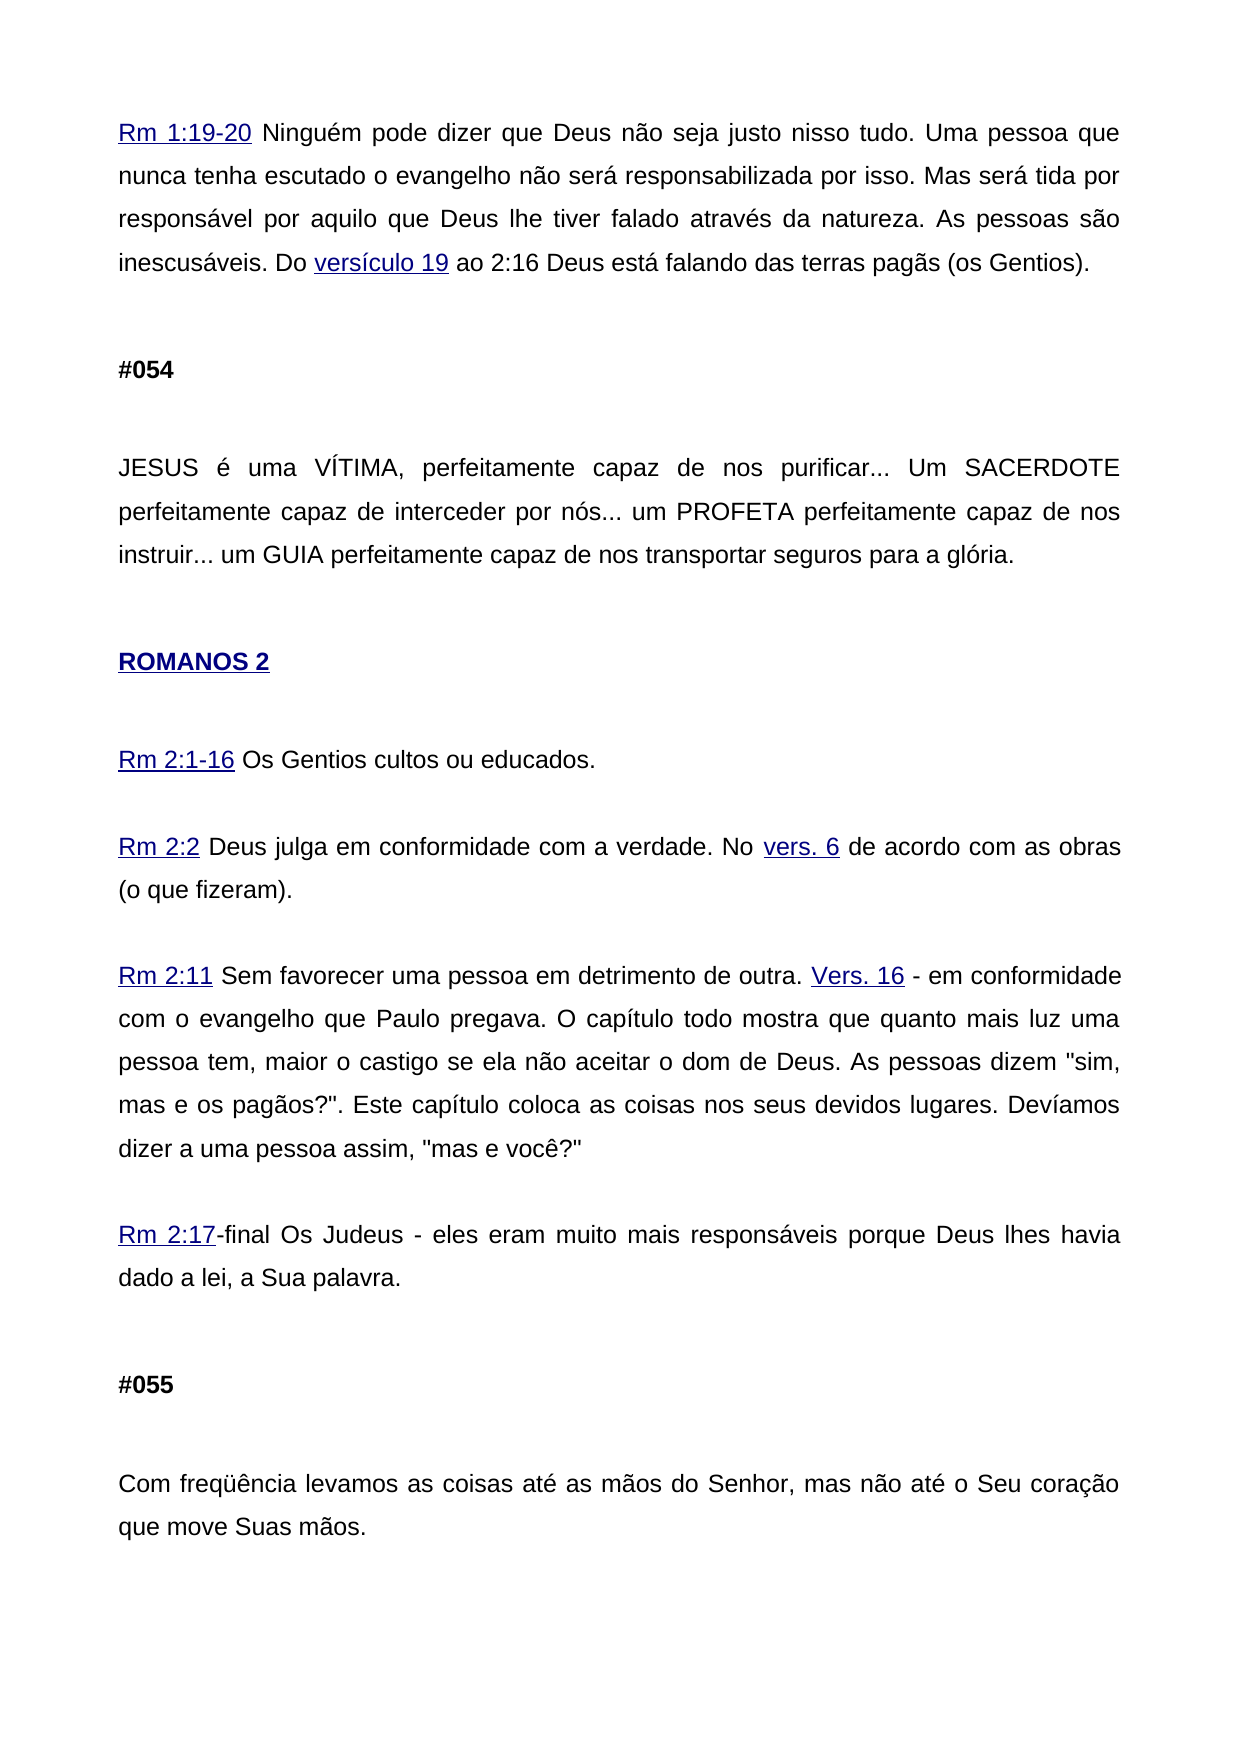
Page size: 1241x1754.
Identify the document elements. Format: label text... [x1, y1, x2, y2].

subtitle #055 [118, 1370, 1122, 1399]
subtitle #054 [118, 354, 1122, 383]
text JESUS é uma VÍTIMA, perfeitamente capaz de nos purificar... Um SACERDOTE perfeitamente capaz de interceder por nós... um PROFETA perfeitamente capaz de nos instruir... um GUIA perfeitamente capaz de nos transportar seguros para a glória. [118, 453, 1122, 568]
text Rm 2:2 Deus julga em conformidade com a verdade. No vers. 6 de acordo com as obras (o que fizeram). [118, 832, 1122, 903]
text Rm 2:11 Sem favorecer uma pessoa em detrimento de outra. Vers. 16 - em conformidade com o evangelho que Paulo pregava. O capítulo todo mostra que quanto mais luz uma pessoa tem, maior o castigo se ela não aceitar o dom de Deus. As pessoas dizem "sim, mas e os pagãos?". Este capítulo coloca as coisas nos seus devidos lugares. Devíamos dizer a uma pessoa assim, "mas e você?" [118, 961, 1122, 1162]
subtitle ROMANOS 2 [118, 647, 1122, 675]
text Rm 1:19-20 Ninguém pode dizer que Deus não seja justo nisso tudo. Uma pessoa que nunca tenha escutado o evangelho não será responsabilizada por isso. Mas será tida por responsável por aquilo que Deus lhe tiver falado através da natureza. As pessoas são inescusáveis. Do versículo 19 ao 2:16 Deus está falando das terras pagãs (os Gentios). [118, 118, 1122, 276]
text Rm 2:17-final Os Judeus - eles eram muito mais responsáveis porque Deus lhes havia dado a lei, a Sua palavra. [118, 1220, 1122, 1292]
text Rm 2:1-16 Os Gentios cultos ou educados. [118, 745, 1122, 774]
text Com freqüência levamos as coisas até as mãos do Senhor, mas não até o Seu coração que move Suas mãos. [118, 1469, 1122, 1541]
